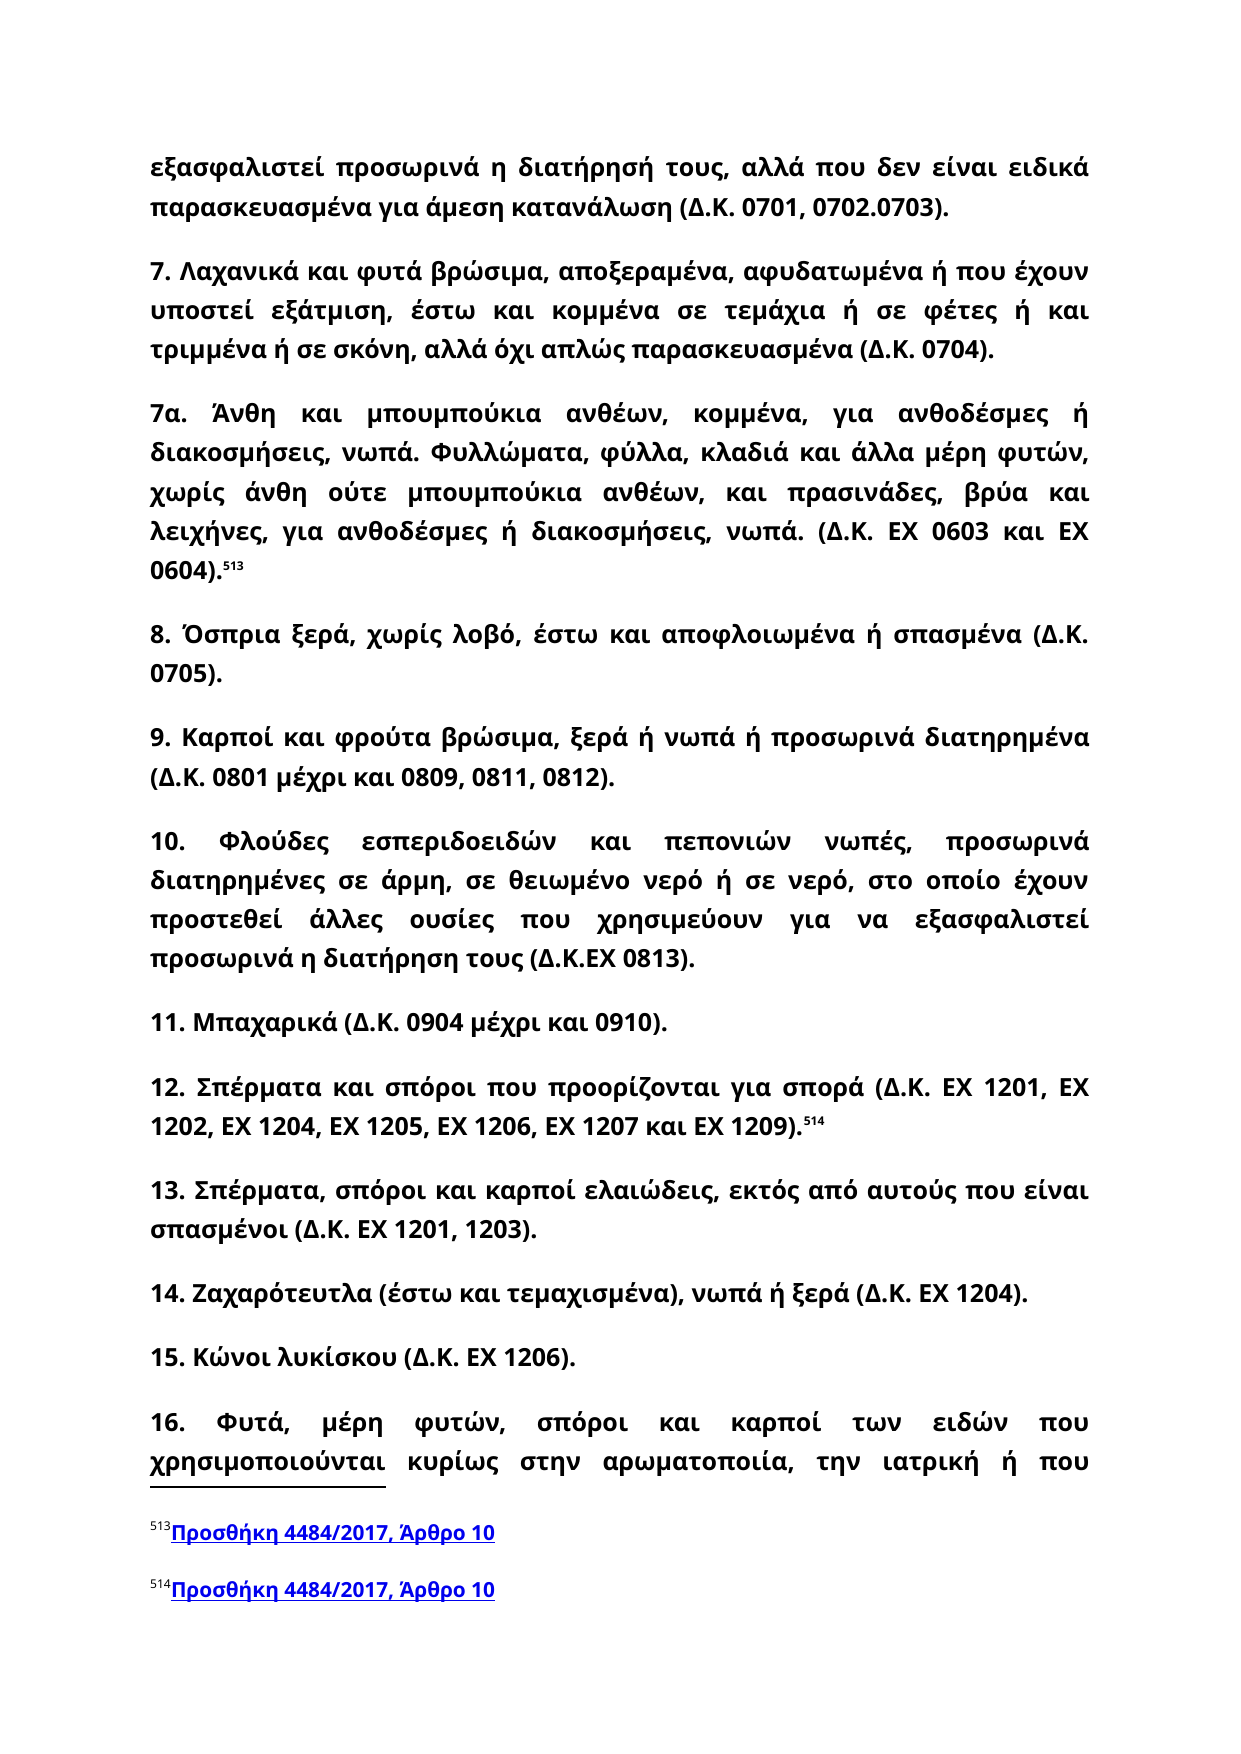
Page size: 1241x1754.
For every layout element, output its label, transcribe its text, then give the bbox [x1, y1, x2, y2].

text 7α. Άνθη και μπουμπούκια ανθέων, κομμένα, για ανθοδέσμες ή διακοσμήσεις, νωπά. Φυλλώματα, φύλλα, κλαδιά και άλλα μέρη φυτών, χωρίς άνθη ούτε μπουμπούκια ανθέων, και πρασινάδες, βρύα και λειχήνες, για ανθοδέσμες ή διακοσμήσεις, νωπά. (Δ.Κ. ΕΧ 0603 και ΕΧ 0604). [150, 396, 1090, 587]
text 8. Όσπρια ξερά, χωρίς λοβό, έστω και αποφλοιωμένα ή σπασμένα (Δ.Κ. 0705). [150, 617, 1090, 690]
text 15. Κώνοι λυκίσκου (Δ.Κ. ΕΧ 1206). [150, 1340, 1090, 1374]
text εξασφαλιστεί προσωρινά η διατήρησή τους, αλλά που δεν είναι ειδικά παρασκευασμένα για άμεση κατανάλωση (Δ.Κ. 0701, 0702.0703). [150, 150, 1090, 223]
text Προσθήκη 4484/2017, Άρθρο 10 [150, 1576, 1090, 1604]
text 13. Σπέρματα, σπόροι και καρποί ελαιώδεις, εκτός από αυτούς που είναι σπασμένοι (Δ.Κ. ΕΧ 1201, 1203). [150, 1172, 1090, 1246]
text 11. Μπαχαρικά (Δ.Κ. 0904 μέχρι και 0910). [150, 1005, 1090, 1039]
text Προσθήκη 4484/2017, Άρθρο 10 [150, 1518, 1090, 1546]
text 12. Σπέρματα και σπόροι που προορίζονται για σπορά (Δ.Κ. ΕΧ 1201, ΕΧ 1202, ΕΧ 1204, ΕΧ 1205, ΕΧ 1206, ΕΧ 1207 και ΕΧ 1209). [150, 1069, 1090, 1142]
text 9. Καρποί και φρούτα βρώσιμα, ξερά ή νωπά ή προσωρινά διατηρημένα (Δ.Κ. 0801 μέχρι και 0809, 0811, 0812). [150, 720, 1090, 793]
text 10. Φλούδες εσπεριδοειδών και πεπονιών νωπές, προσωρινά διατηρημένες σε άρμη, σε θειωμένο νερό ή σε νερό, στο οποίο έχουν προστεθεί άλλες ουσίες που χρησιμεύουν για να εξασφαλιστεί προσωρινά η διατήρηση τους (Δ.Κ.ΕΧ 0813). [150, 823, 1090, 975]
text 14. Ζαχαρότευτλα (έστω και τεμαχισμένα), νωπά ή ξερά (Δ.Κ. ΕΧ 1204). [150, 1276, 1090, 1310]
text 7. Λαχανικά και φυτά βρώσιμα, αποξεραμένα, αφυδατωμένα ή που έχουν υποστεί εξάτμιση, έστω και κομμένα σε τεμάχια ή σε φέτες ή και τριμμένα ή σε σκόνη, αλλά όχι απλώς παρασκευασμένα (Δ.Κ. 0704). [150, 253, 1090, 366]
text 16. Φυτά, μέρη φυτών, σπόροι και καρποί των ειδών που χρησιμοποιούνται κυρίως στην αρωματοποιία, την ιατρική ή που [150, 1404, 1090, 1477]
